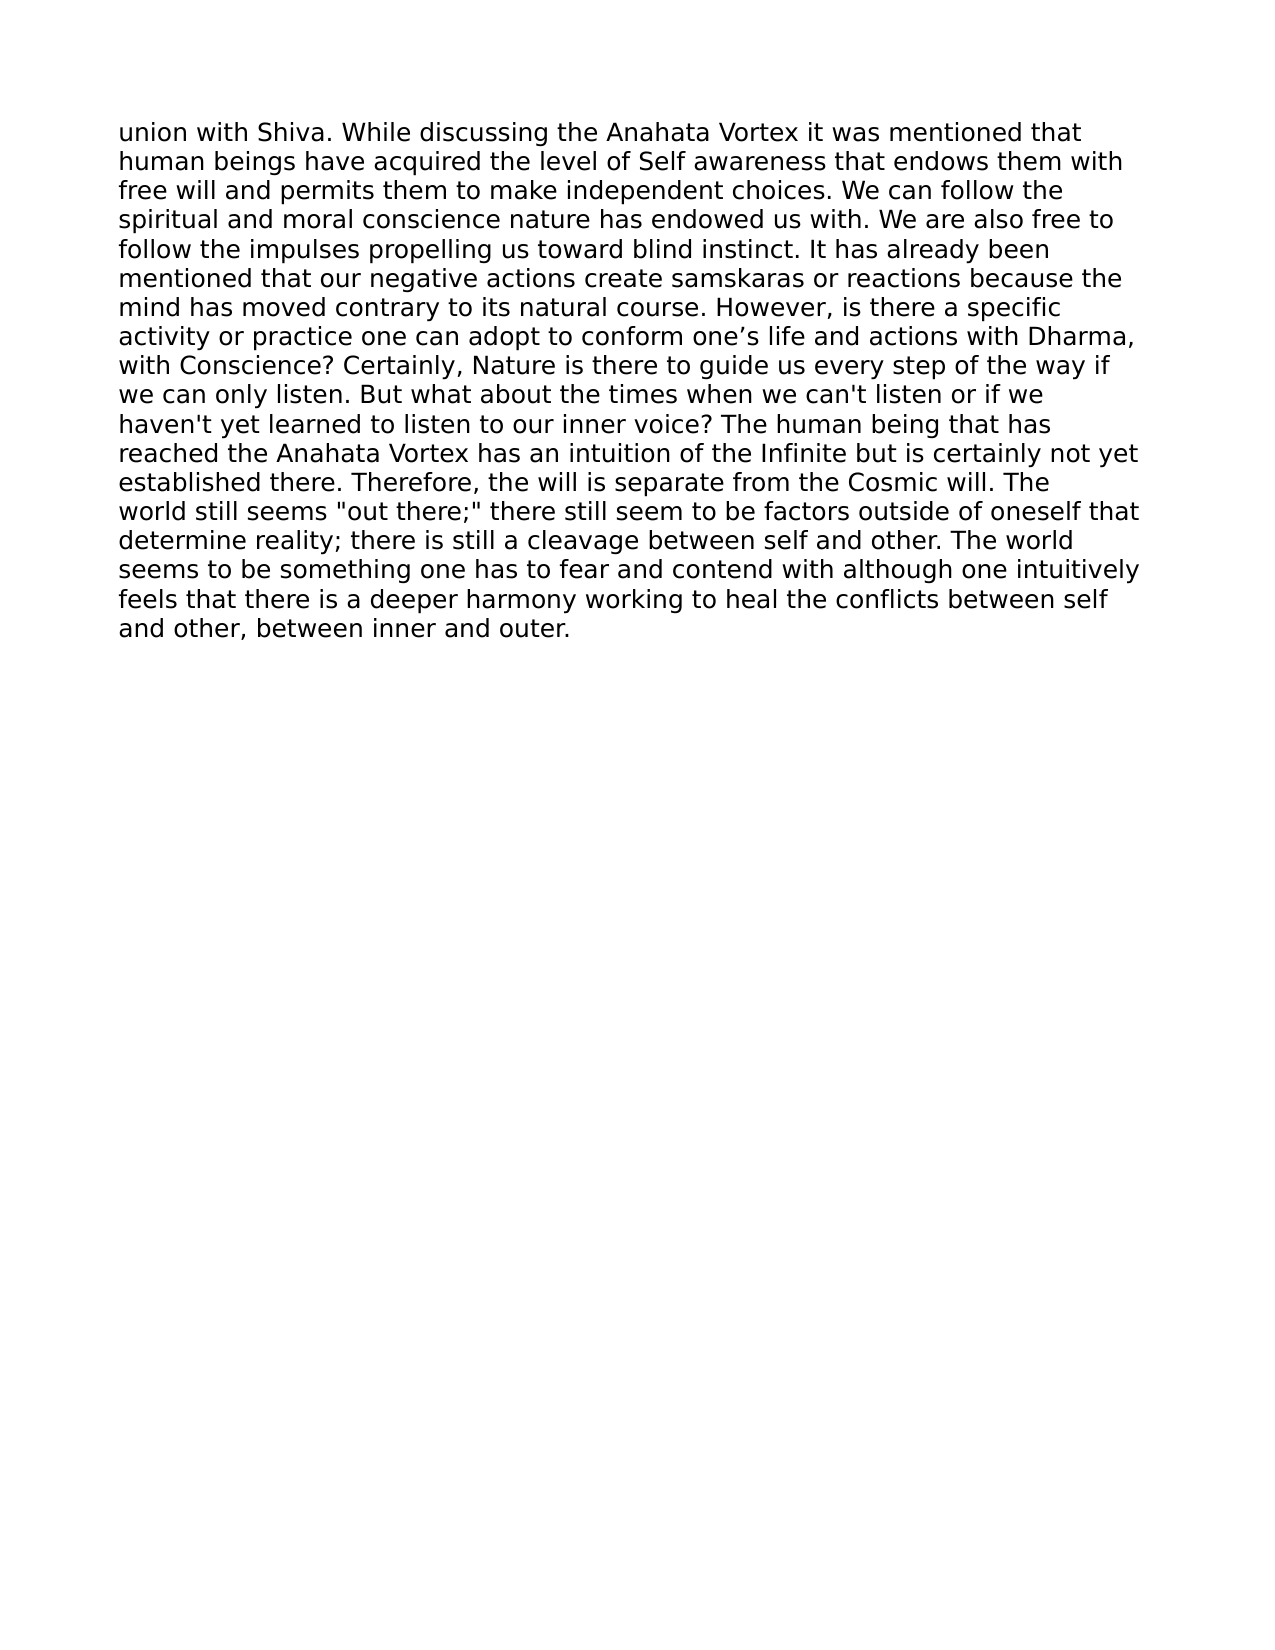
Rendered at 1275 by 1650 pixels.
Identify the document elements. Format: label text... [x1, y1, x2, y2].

text spiritual and moral conscience nature has endowed us with. We are also free to [118, 206, 1157, 235]
text union with Shiva. While discussing the Anahata Vortex it was mentioned that [118, 118, 1157, 147]
text free will and permits them to make independent choices. We can follow the [118, 176, 1157, 206]
text seems to be something one has to fear and contend with although one intuitively [118, 556, 1157, 585]
text haven't yet learned to listen to our inner voice? The human being that has [118, 410, 1157, 439]
text we can only listen. But what about the times when we can't listen or if we [118, 381, 1157, 410]
text feels that there is a deeper harmony working to heal the conflicts between self [118, 585, 1157, 614]
text mind has moved contrary to its natural course. However, is there a specific [118, 293, 1157, 322]
text and other, between inner and outer. [118, 614, 1157, 643]
text human beings have acquired the level of Self awareness that endows them with [118, 147, 1157, 176]
text world still seems "out there;" there still seem to be factors outside of oneself that [118, 497, 1157, 526]
text determine reality; there is still a cleavage between self and other. The world [118, 526, 1157, 556]
text reached the Anahata Vortex has an intuition of the Infinite but is certainly not yet [118, 439, 1157, 468]
text activity or practice one can adopt to conform one’s life and actions with Dharma, [118, 322, 1157, 351]
text established there. Therefore, the will is separate from the Cosmic will. The [118, 468, 1157, 497]
text mentioned that our negative actions create samskaras or reactions because the [118, 264, 1157, 293]
text follow the impulses propelling us toward blind instinct. It has already been [118, 235, 1157, 264]
text with Conscience? Certainly, Nature is there to guide us every step of the way if [118, 351, 1157, 381]
